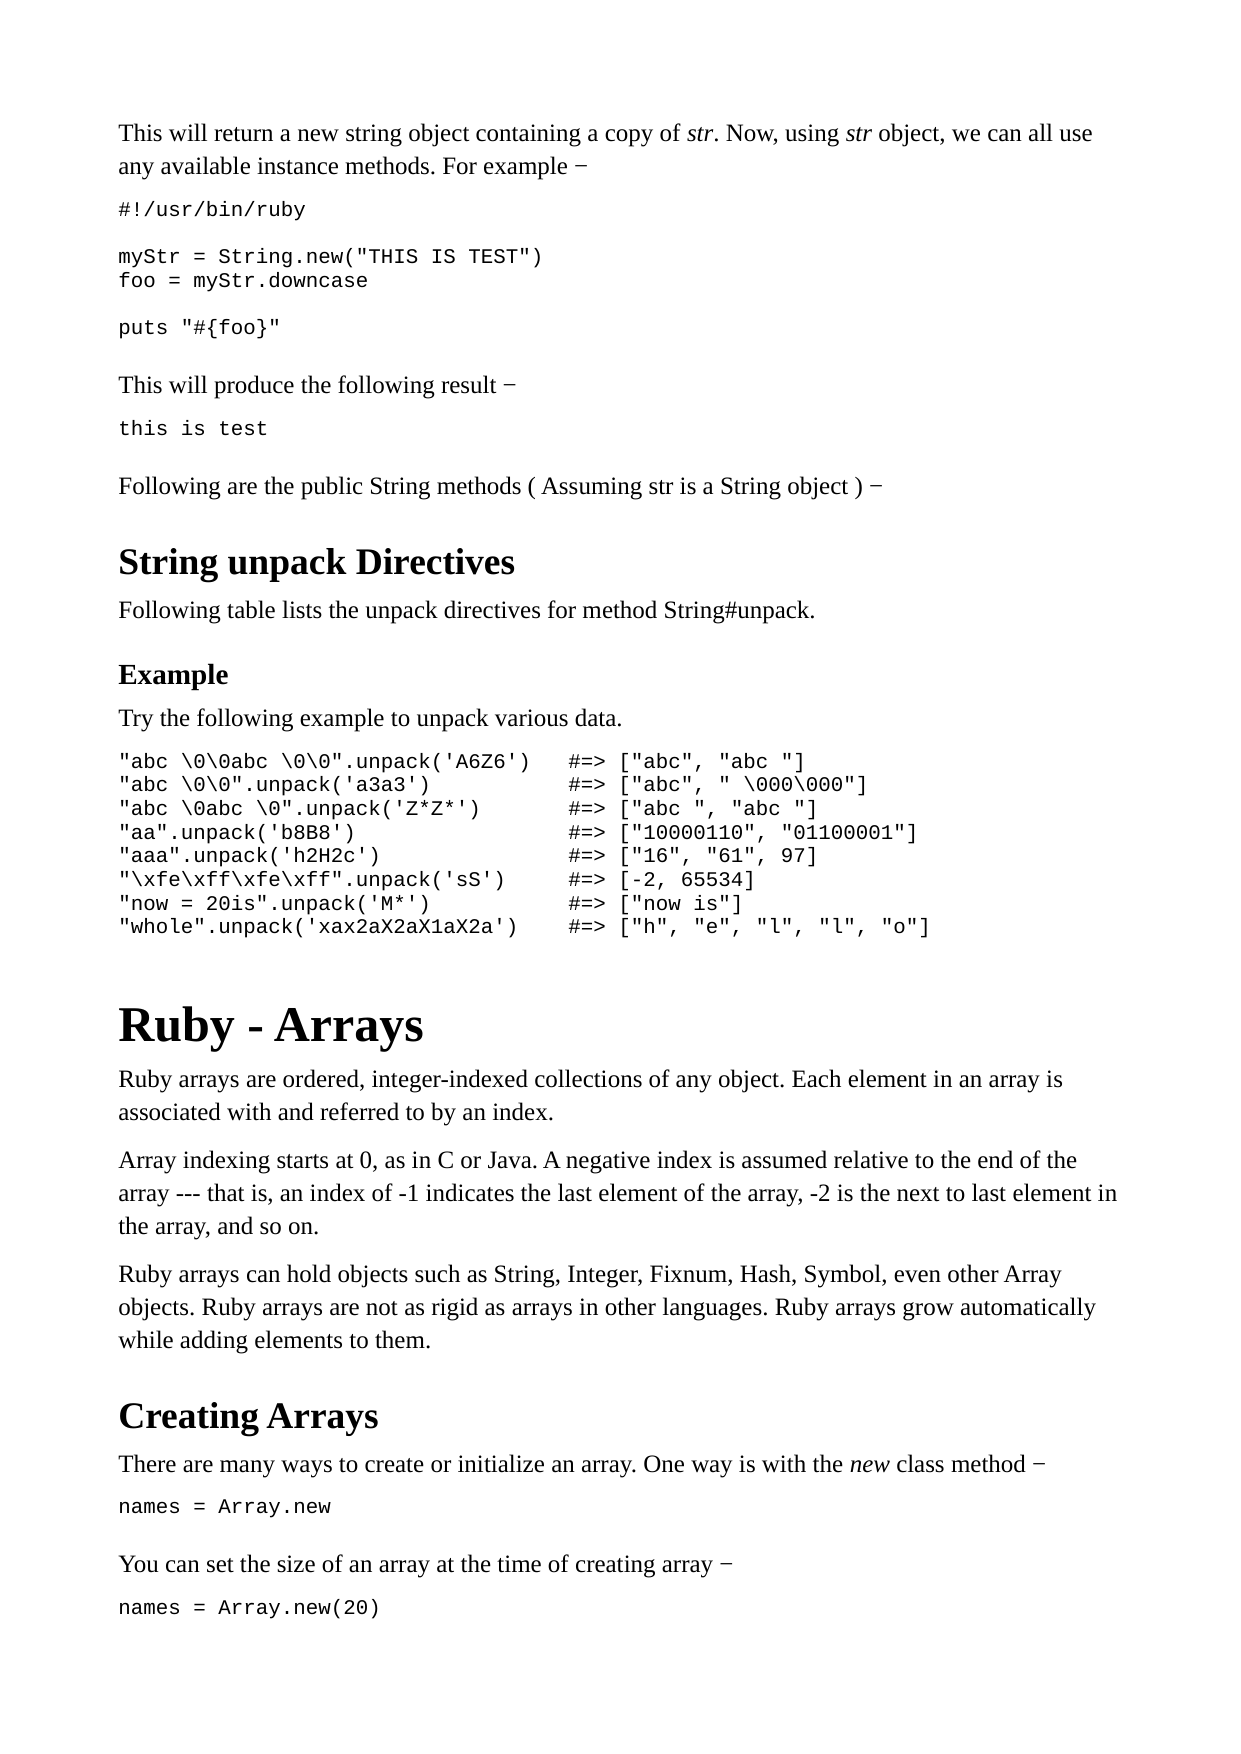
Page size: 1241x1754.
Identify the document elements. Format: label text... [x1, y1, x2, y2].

text "aaa".unpack('h2H2c') #=> ["16", "61", 97] [118, 845, 1122, 869]
subtitle Example [118, 657, 1122, 691]
text puts "#{foo}" [118, 317, 1122, 341]
text names = Array.new [118, 1496, 1122, 1520]
text "now = 20is".unpack('M*') #=> ["now is"] [118, 893, 1122, 916]
text There are many ways to create or initialize an array. One way is with the new class method − [118, 1449, 1122, 1477]
text "abc \0\0abc \0\0".unpack('A6Z6') #=> ["abc", "abc "] [118, 751, 1122, 774]
subtitle Ruby - Arrays [118, 994, 1122, 1052]
text You can set the size of an array at the time of creating array − [118, 1549, 1122, 1578]
text This will return a new string object containing a copy of str. Now, using str object, we can all use any available instance methods. For example − [118, 118, 1122, 180]
text Following table lists the unpack directives for method String#unpack. [118, 595, 1122, 624]
text Array indexing starts at 0, as in C or Java. A negative index is assumed relative to the end of the array --- that is, an index of -1 indicates the last element of the array, -2 is the next to last element in the array, and so on. [118, 1145, 1122, 1240]
text "aa".unpack('b8B8') #=> ["10000110", "01100001"] [118, 822, 1122, 845]
text #!/usr/bin/ruby [118, 199, 1122, 222]
text Ruby arrays can hold objects such as String, Integer, Fixnum, Hash, Symbol, even other Array objects. Ruby arrays are not as rigid as arrays in other languages. Ruby arrays grow automatically while adding elements to them. [118, 1259, 1122, 1353]
subtitle String unpack Directives [118, 539, 1122, 582]
text "abc \0\0".unpack('a3a3') #=> ["abc", " \000\000"] [118, 774, 1122, 798]
text myStr = String.new("THIS IS TEST") [118, 246, 1122, 270]
text "abc \0abc \0".unpack('Z*Z*') #=> ["abc ", "abc "] [118, 798, 1122, 822]
text This will produce the following result − [118, 370, 1122, 399]
text names = Array.new(20) [118, 1597, 1122, 1621]
text "\xfe\xff\xfe\xff".unpack('sS') #=> [-2, 65534] [118, 869, 1122, 893]
text Following are the public String methods ( Assuming str is a String object ) − [118, 471, 1122, 499]
text Try the following example to unpack various data. [118, 703, 1122, 732]
text "whole".unpack('xax2aX2aX1aX2a') #=> ["h", "e", "l", "l", "o"] [118, 916, 1122, 940]
text this is test [118, 418, 1122, 441]
text foo = myStr.downcase [118, 270, 1122, 293]
subtitle Creating Arrays [118, 1393, 1122, 1436]
text Ruby arrays are ordered, integer-indexed collections of any object. Each element in an array is associated with and referred to by an index. [118, 1064, 1122, 1126]
